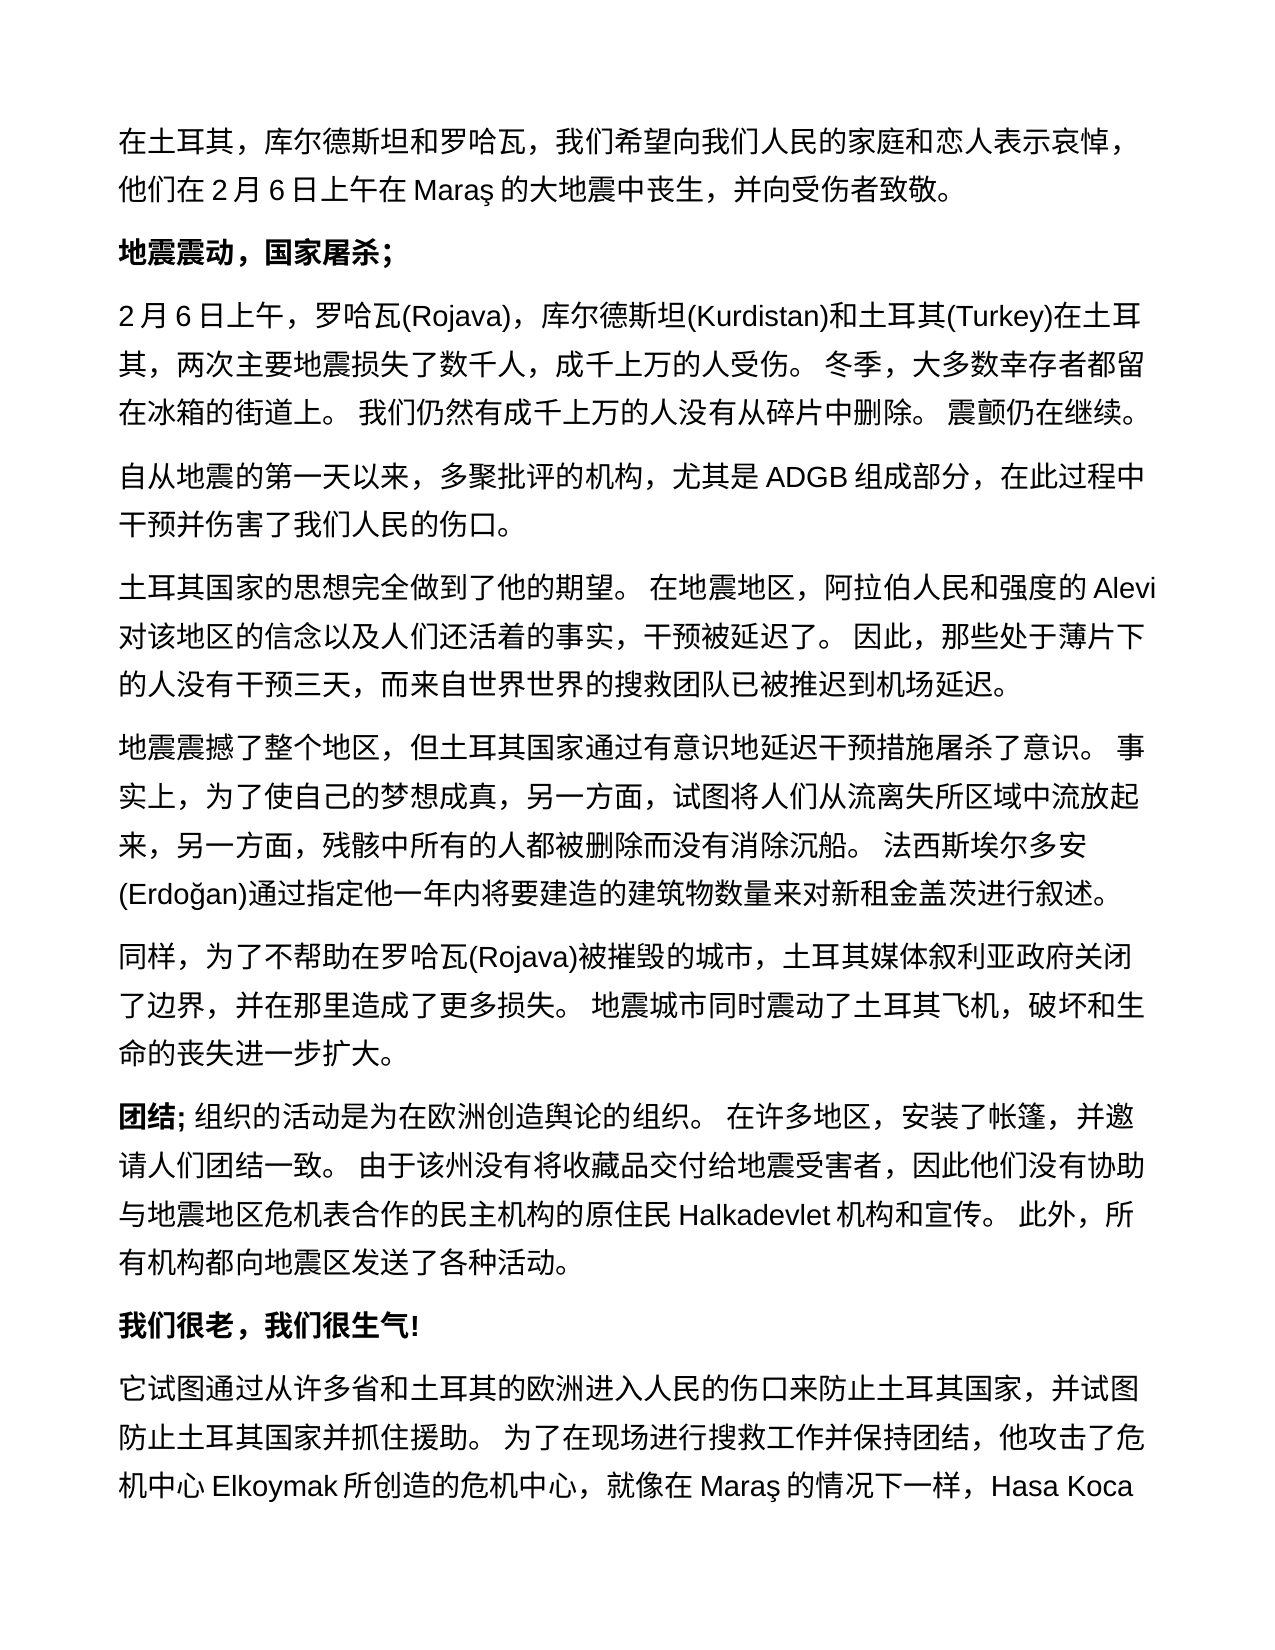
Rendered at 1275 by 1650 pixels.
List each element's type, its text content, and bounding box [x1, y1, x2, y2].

text 在土耳其，库尔德斯坦和罗哈瓦，我们希望向我们人民的家庭和恋人表示哀悼，他们在2月6日上午在Maraş的大地震中丧生，并向受伤者致敬。 [118, 118, 1157, 209]
text 地震震撼了整个地区，但土耳其国家通过有意识地延迟干预措施屠杀了意识。 事实上，为了使自己的梦想成真，另一方面，试图将人们从流离失所区域中流放起来，另一方面，残骸中所有的人都被删除而没有消除沉船。 法西斯埃尔多安(Erdoğan)通过指定他一年内将要建造的建筑物数量来对新租金盖茨进行叙述。 [118, 725, 1157, 913]
text 我们很老，我们很生气! [118, 1303, 1157, 1345]
text 团结; 组织的活动是为在欧洲创造舆论的组织。 在许多地区，安装了帐篷，并邀请人们团结一致。 由于该州没有将收藏品交付给地震受害者，因此他们没有协助与地震地区危机表合作的民主机构的原住民Halkadevlet机构和宣传。 此外，所有机构都向地震区发送了各种活动。 [118, 1094, 1157, 1282]
text 地震震动，国家屠杀； [118, 230, 1157, 272]
text 自从地震的第一天以来，多聚批评的机构，尤其是ADGB组成部分，在此过程中干预并伤害了我们人民的伤口。 [118, 453, 1157, 544]
text 2月6日上午，罗哈瓦(Rojava)，库尔德斯坦(Kurdistan)和土耳其(Turkey)在土耳其，两次主要地震损失了数千人，成千上万的人受伤。 冬季，大多数幸存者都留在冰箱的街道上。 我们仍然有成千上万的人没有从碎片中删除。 震颤仍在继续。 [118, 293, 1157, 432]
text 同样，为了不帮助在罗哈瓦(Rojava)被摧毁的城市，土耳其媒体叙利亚政府关闭了边界，并在那里造成了更多损失。 地震城市同时震动了土耳其飞机，破坏和生命的丧失进一步扩大。 [118, 934, 1157, 1073]
text 土耳其国家的思想完全做到了他的期望。 在地震地区，阿拉伯人民和强度的Alevi对该地区的信念以及人们还活着的事实，干预被延迟了。 因此，那些处于薄片下的人没有干预三天，而来自世界世界的搜救团队已被推迟到机场延迟。 [118, 565, 1157, 704]
text 它试图通过从许多省和土耳其的欧洲进入人民的伤口来防止土耳其国家，并试图防止土耳其国家并抓住援助。 为了在现场进行搜救工作并保持团结，他攻击了危机中心Elkoymak所创造的危机中心，就像在Maraş的情况下一样，Hasa Koca [118, 1366, 1157, 1505]
